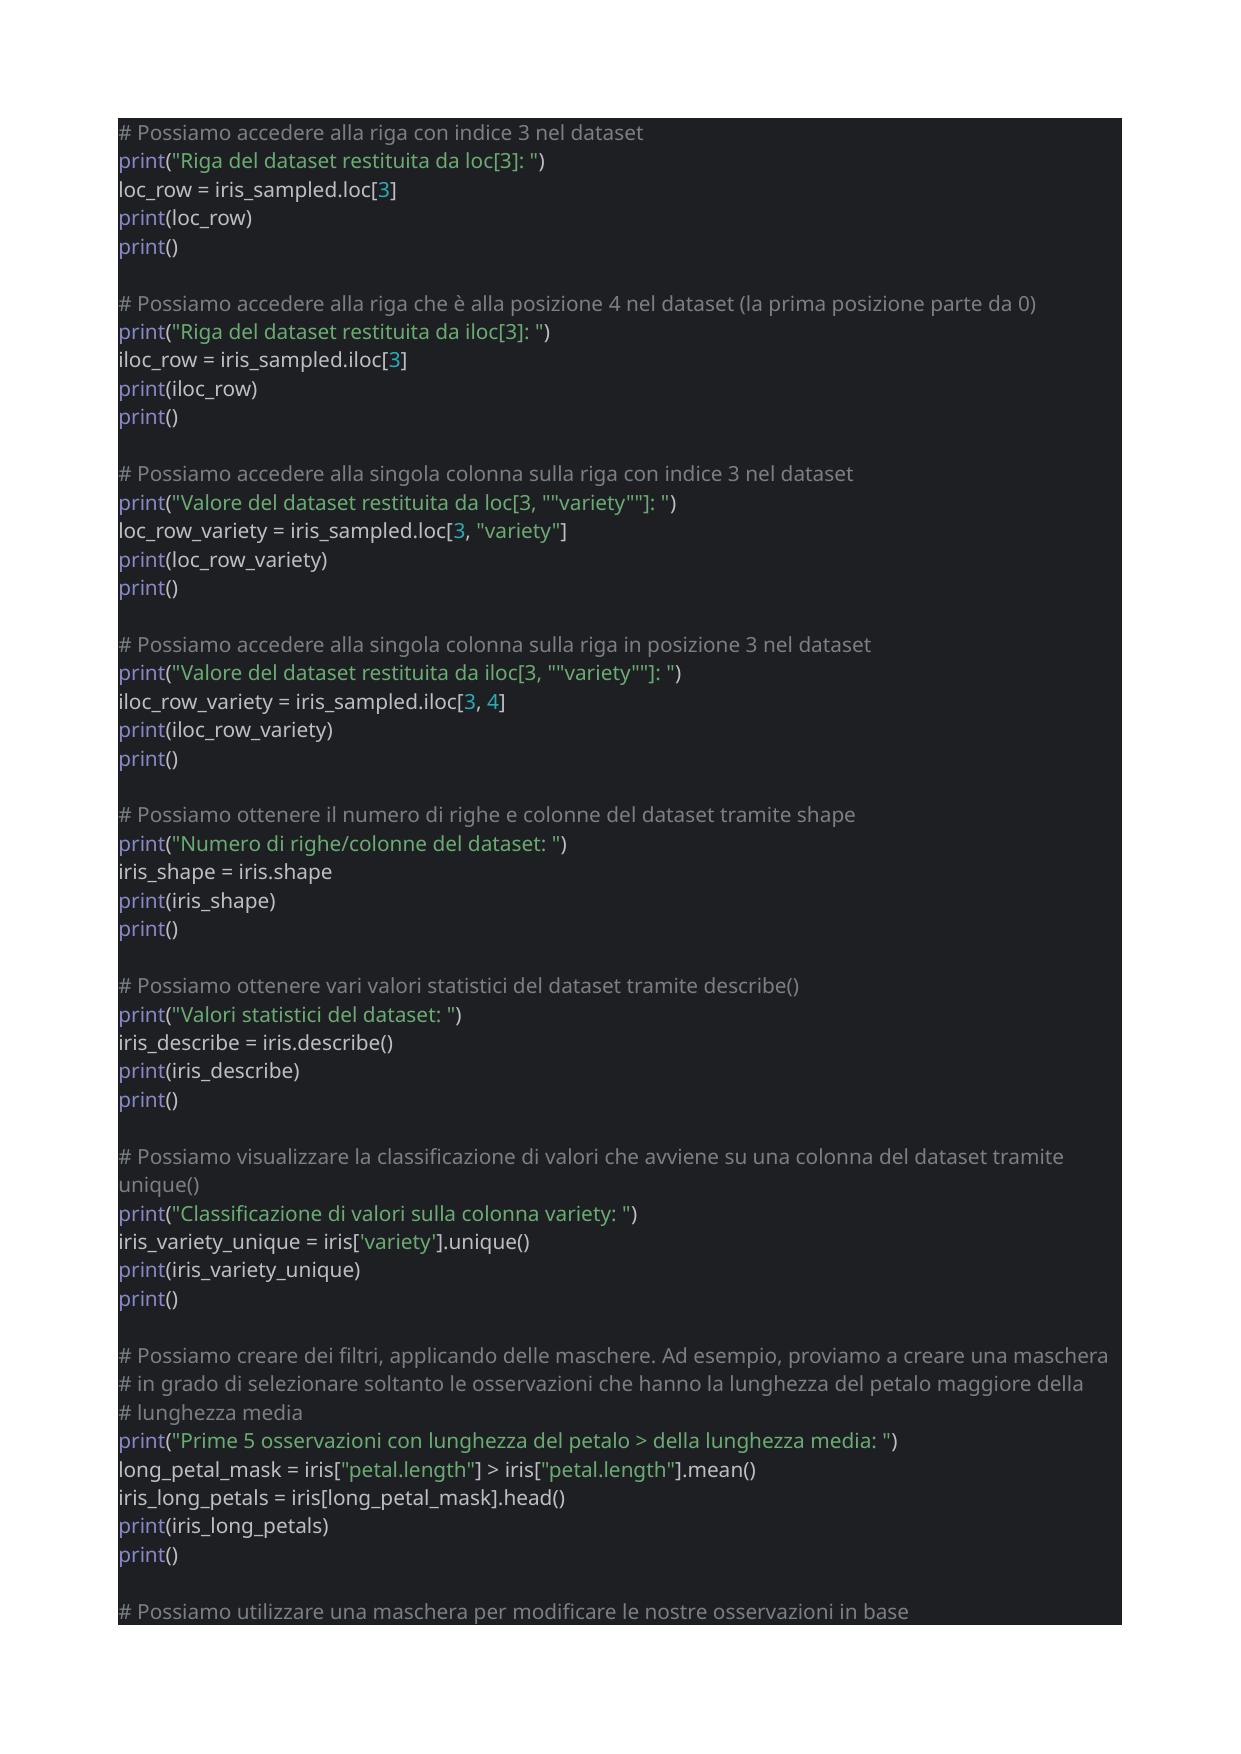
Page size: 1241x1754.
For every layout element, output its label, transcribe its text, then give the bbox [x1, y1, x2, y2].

text # Possiamo accedere alla riga con indice 3 nel dataset print("Riga del dataset restituita da loc[3]: ") loc_row = iris_sampled.loc[3] print(loc_row) print() # Possiamo accedere alla riga che è alla posizione 4 nel dataset (la prima posizione parte da 0) print("Riga del dataset restituita da iloc[3]: ") iloc_row = iris_sampled.iloc[3] print(iloc_row) print() # Possiamo accedere alla singola colonna sulla riga con indice 3 nel dataset print("Valore del dataset restituita da loc[3, ""variety""]: ") loc_row_variety = iris_sampled.loc[3, "variety"] print(loc_row_variety) print() # Possiamo accedere alla singola colonna sulla riga in posizione 3 nel dataset print("Valore del dataset restituita da iloc[3, ""variety""]: ") iloc_row_variety = iris_sampled.iloc[3, 4] print(iloc_row_variety) print() # Possiamo ottenere il numero di righe e colonne del dataset tramite shape print("Numero di righe/colonne del dataset: ") iris_shape = iris.shape print(iris_shape) print() # Possiamo ottenere vari valori statistici del dataset tramite describe() print("Valori statistici del dataset: ") iris_describe = iris.describe() print(iris_describe) print() # Possiamo visualizzare la classificazione di valori che avviene su una colonna del dataset tramite unique() print("Classificazione di valori sulla colonna variety: ") iris_variety_unique = iris['variety'].unique() print(iris_variety_unique) print() # Possiamo creare dei filtri, applicando delle maschere. Ad esempio, proviamo a creare una maschera # in grado di selezionare soltanto le osservazioni che hanno la lunghezza del petalo maggiore della # lunghezza media print("Prime 5 osservazioni con lunghezza del petalo > della lunghezza media: ") long_petal_mask = iris["petal.length"] > iris["petal.length"].mean() iris_long_petals = iris[long_petal_mask].head() print(iris_long_petals) print() # Possiamo utilizzare una maschera per modificare le nostre osservazioni in base [118, 118, 1122, 1625]
